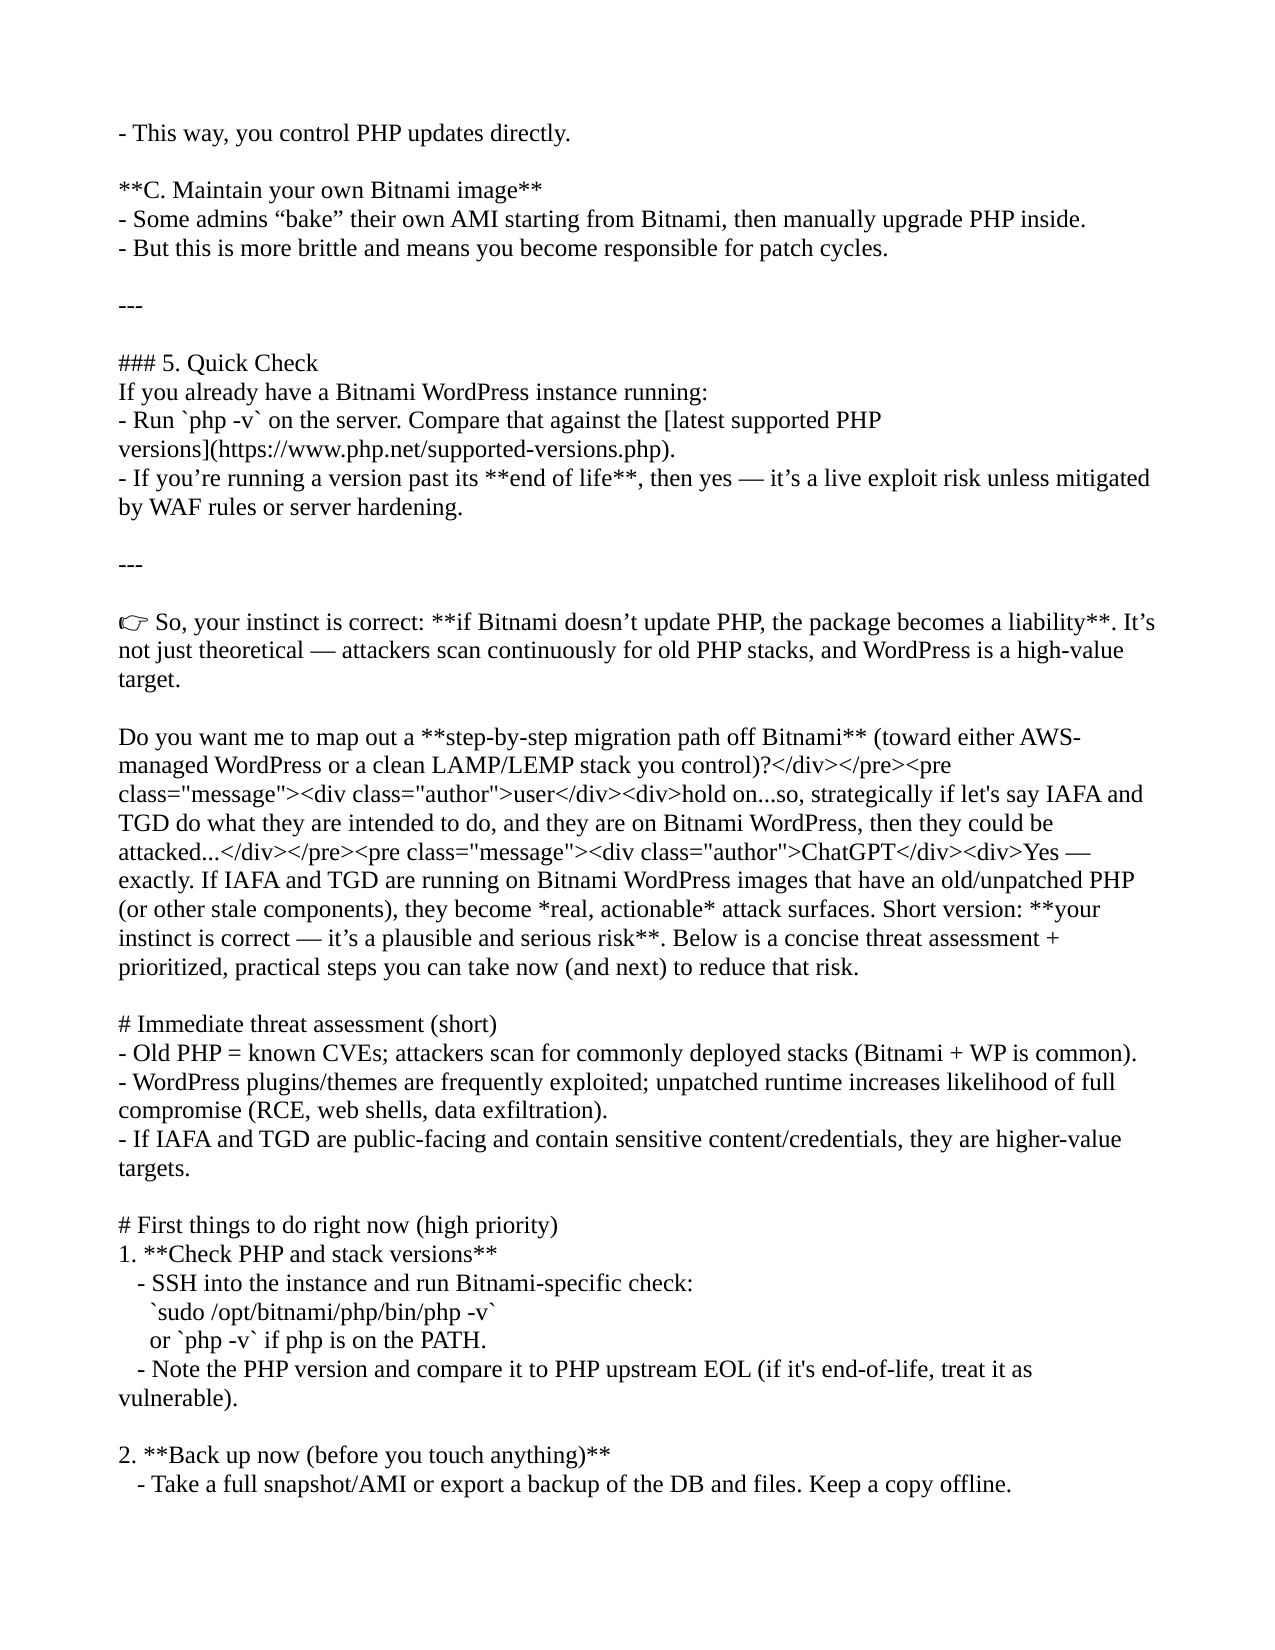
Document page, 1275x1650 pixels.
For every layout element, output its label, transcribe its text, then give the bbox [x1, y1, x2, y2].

text - Note the PHP version and compare it to PHP upstream EOL (if it's end-of-life, treat it as vulnerable). [118, 1354, 1157, 1412]
text - If you’re running a version past its **end of life**, then yes — it’s a live exploit risk unless mitigated by WAF rules or server hardening. [118, 463, 1157, 521]
text - Some admins “bake” their own AMI starting from Bitnami, then manually upgrade PHP inside. [118, 204, 1157, 233]
text - SSH into the instance and run Bitnami-specific check: [118, 1268, 1157, 1297]
text - Old PHP = known CVEs; attackers scan for commonly deployed stacks (Bitnami + WP is common). [118, 1038, 1157, 1067]
text 👉 So, your instinct is correct: **if Bitnami doesn’t update PHP, the package becomes a liability**. It’s not just theoretical — attackers scan continuously for old PHP stacks, and WordPress is a high-value target. [118, 607, 1157, 693]
text --- [118, 549, 1157, 578]
text --- [118, 291, 1157, 319]
text If you already have a Bitnami WordPress instance running: [118, 377, 1157, 406]
text 1. **Check PHP and stack versions** [118, 1239, 1157, 1268]
text **C. Maintain your own Bitnami image** [118, 176, 1157, 204]
text # Immediate threat assessment (short) [118, 1009, 1157, 1038]
text - This way, you control PHP updates directly. [118, 118, 1157, 147]
text - But this is more brittle and means you become responsible for patch cycles. [118, 233, 1157, 262]
text Do you want me to map out a **step-by-step migration path off Bitnami** (toward either AWS-managed WordPress or a clean LAMP/LEMP stack you control)?</div></pre><pre class="message"><div class="author">user</div><div>hold on...so, strategically if let's say IAFA and TGD do what they are intended to do, and they are on Bitnami WordPress, then they could be attacked...</div></pre><pre class="message"><div class="author">ChatGPT</div><div>Yes — exactly. If IAFA and TGD are running on Bitnami WordPress images that have an old/unpatched PHP (or other stale components), they become *real, actionable* attack surfaces. Short version: **your instinct is correct — it’s a plausible and serious risk**. Below is a concise threat assessment + prioritized, practical steps you can take now (and next) to reduce that risk. [118, 722, 1157, 981]
text - If IAFA and TGD are public-facing and contain sensitive content/credentials, they are higher-value targets. [118, 1124, 1157, 1182]
text - Run `php -v` on the server. Compare that against the [latest supported PHP versions](https://www.php.net/supported-versions.php). [118, 406, 1157, 463]
text `sudo /opt/bitnami/php/bin/php -v` [118, 1297, 1157, 1326]
text # First things to do right now (high priority) [118, 1211, 1157, 1239]
text ### 5. Quick Check [118, 348, 1157, 377]
text - WordPress plugins/themes are frequently exploited; unpatched runtime increases likelihood of full compromise (RCE, web shells, data exfiltration). [118, 1067, 1157, 1124]
text 2. **Back up now (before you touch anything)** [118, 1441, 1157, 1469]
text - Take a full snapshot/AMI or export a backup of the DB and files. Keep a copy offline. [118, 1469, 1157, 1498]
text or `php -v` if php is on the PATH. [118, 1326, 1157, 1354]
